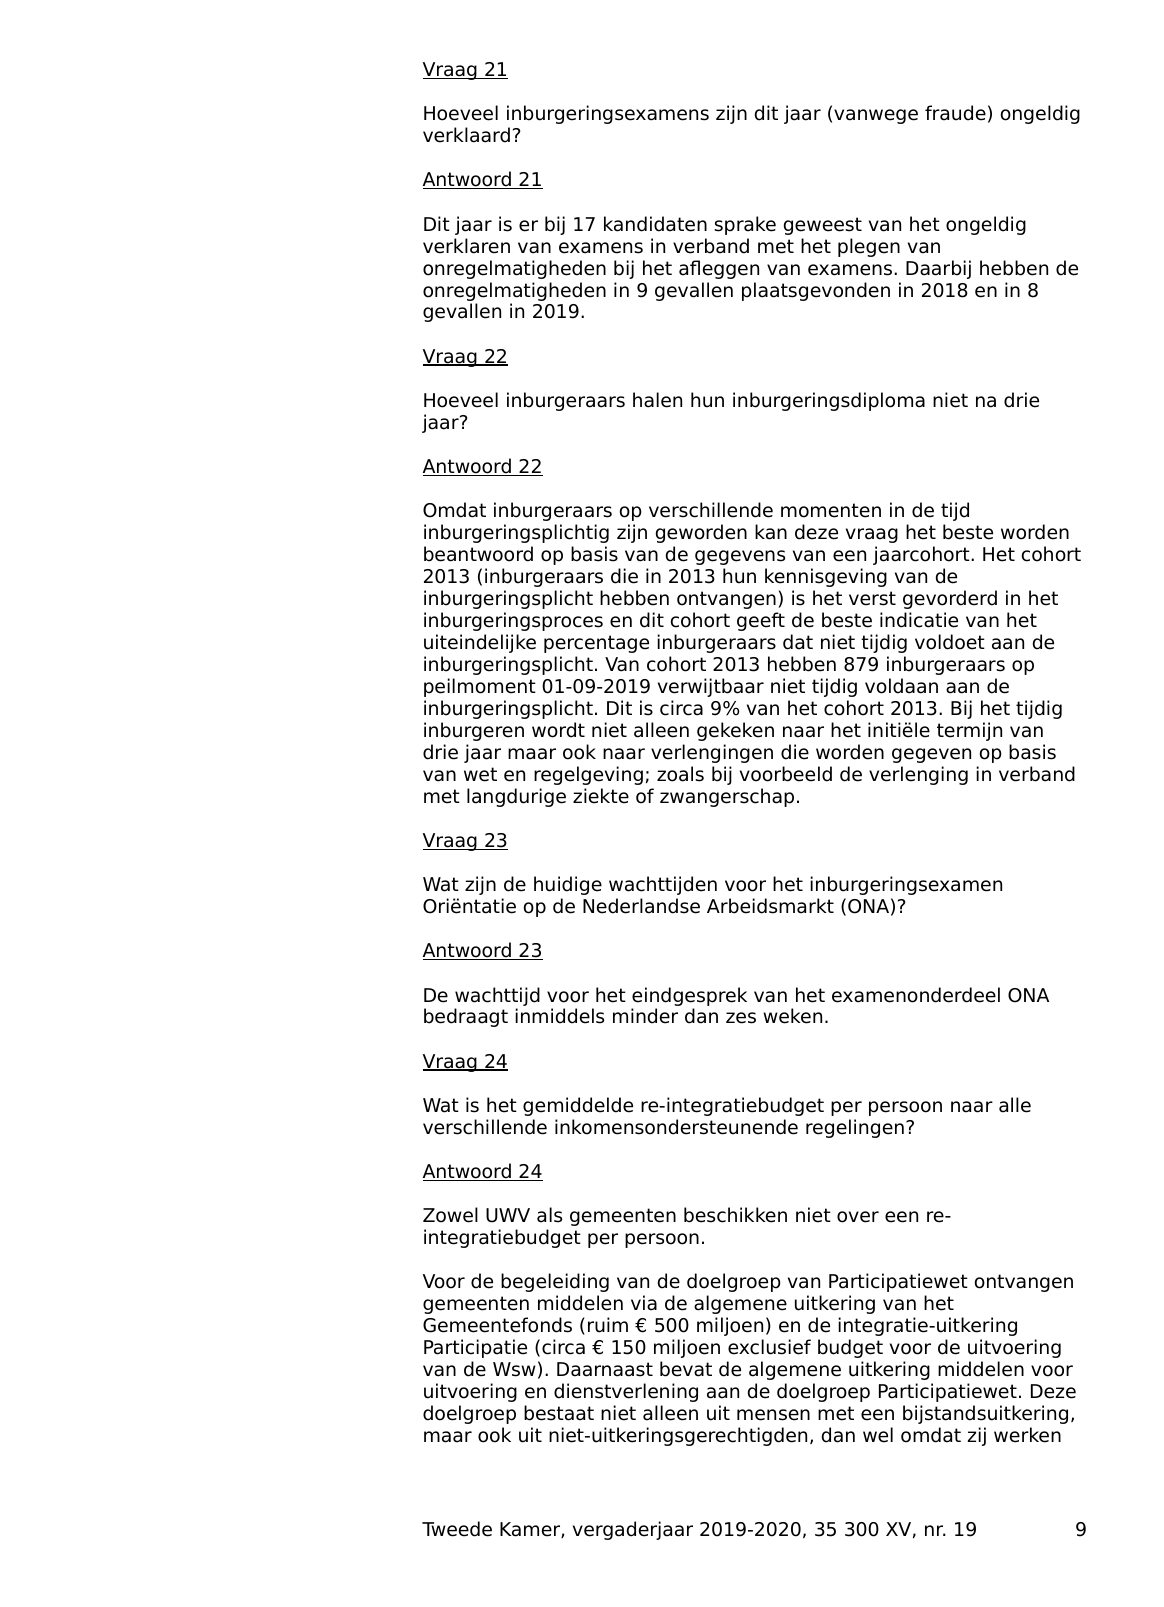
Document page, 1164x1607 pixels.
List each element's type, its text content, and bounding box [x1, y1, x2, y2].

text De wachttijd voor het eindgesprek van het examenonderdeel ONA bedraagt inmiddels minder dan zes weken. [422, 984, 1087, 1028]
text Hoeveel inburgeringsexamens zijn dit jaar (vanwege fraude) ongeldig verklaard? [422, 103, 1087, 147]
subtitle Vraag 23 [422, 830, 1087, 852]
subtitle Antwoord 24 [422, 1161, 1087, 1183]
subtitle Antwoord 23 [422, 940, 1087, 962]
text Dit jaar is er bij 17 kandidaten sprake geweest van het ongeldig verklaren van examens in verband met het plegen van onregelmatigheden bij het afleggen van examens. Daarbij hebben de onregelmatigheden in 9 gevallen plaatsgevonden in 2018 en in 8 gevallen in 2019. [422, 213, 1087, 323]
text Wat zijn de huidige wachttijden voor het inburgeringsexamen Oriëntatie op de Nederlandse Arbeidsmarkt (ONA)? [422, 874, 1087, 918]
text Hoeveel inburgeraars halen hun inburgeringsdiploma niet na drie jaar? [422, 390, 1087, 434]
subtitle Antwoord 22 [422, 456, 1087, 478]
subtitle Vraag 22 [422, 346, 1087, 368]
text Zowel UWV als gemeenten beschikken niet over een re-integratiebudget per persoon. [422, 1205, 1087, 1249]
text Omdat inburgeraars op verschillende momenten in de tijd inburgeringsplichtig zijn geworden kan deze vraag het beste worden beantwoord op basis van de gegevens van een jaarcohort. Het cohort 2013 (inburgeraars die in 2013 hun kennisgeving van de inburgeringsplicht hebben ontvangen) is het verst gevorderd in het inburgeringsproces en dit cohort geeft de beste indicatie van het uiteindelijke percentage inburgeraars dat niet tijdig voldoet aan de inburgeringsplicht. Van cohort 2013 hebben 879 inburgeraars op peilmoment 01-09-2019 verwijtbaar niet tijdig voldaan aan de inburgeringsplicht. Dit is circa 9% van het cohort 2013. Bij het tijdig inburgeren wordt niet alleen gekeken naar het initiële termijn van drie jaar maar ook naar verlengingen die worden gegeven op basis van wet en regelgeving; zoals bij voorbeeld de verlenging in verband met langdurige ziekte of zwangerschap. [422, 500, 1087, 808]
text Wat is het gemiddelde re-integratiebudget per persoon naar alle verschillende inkomensondersteunende regelingen? [422, 1095, 1087, 1139]
subtitle Antwoord 21 [422, 169, 1087, 191]
subtitle Vraag 24 [422, 1051, 1087, 1073]
text Voor de begeleiding van de doelgroep van Participatiewet ontvangen gemeenten middelen via de algemene uitkering van het Gemeentefonds (ruim € 500 miljoen) en de integratie-uitkering Participatie (circa € 150 miljoen exclusief budget voor de uitvoering van de Wsw). Daarnaast bevat de algemene uitkering middelen voor uitvoering en dienstverlening aan de doelgroep Participatiewet. Deze doelgroep bestaat niet alleen uit mensen met een bijstandsuitkering, maar ook uit niet-uitkeringsgerechtigden, dan wel omdat zij werken [422, 1271, 1087, 1447]
subtitle Vraag 21 [422, 59, 1087, 81]
